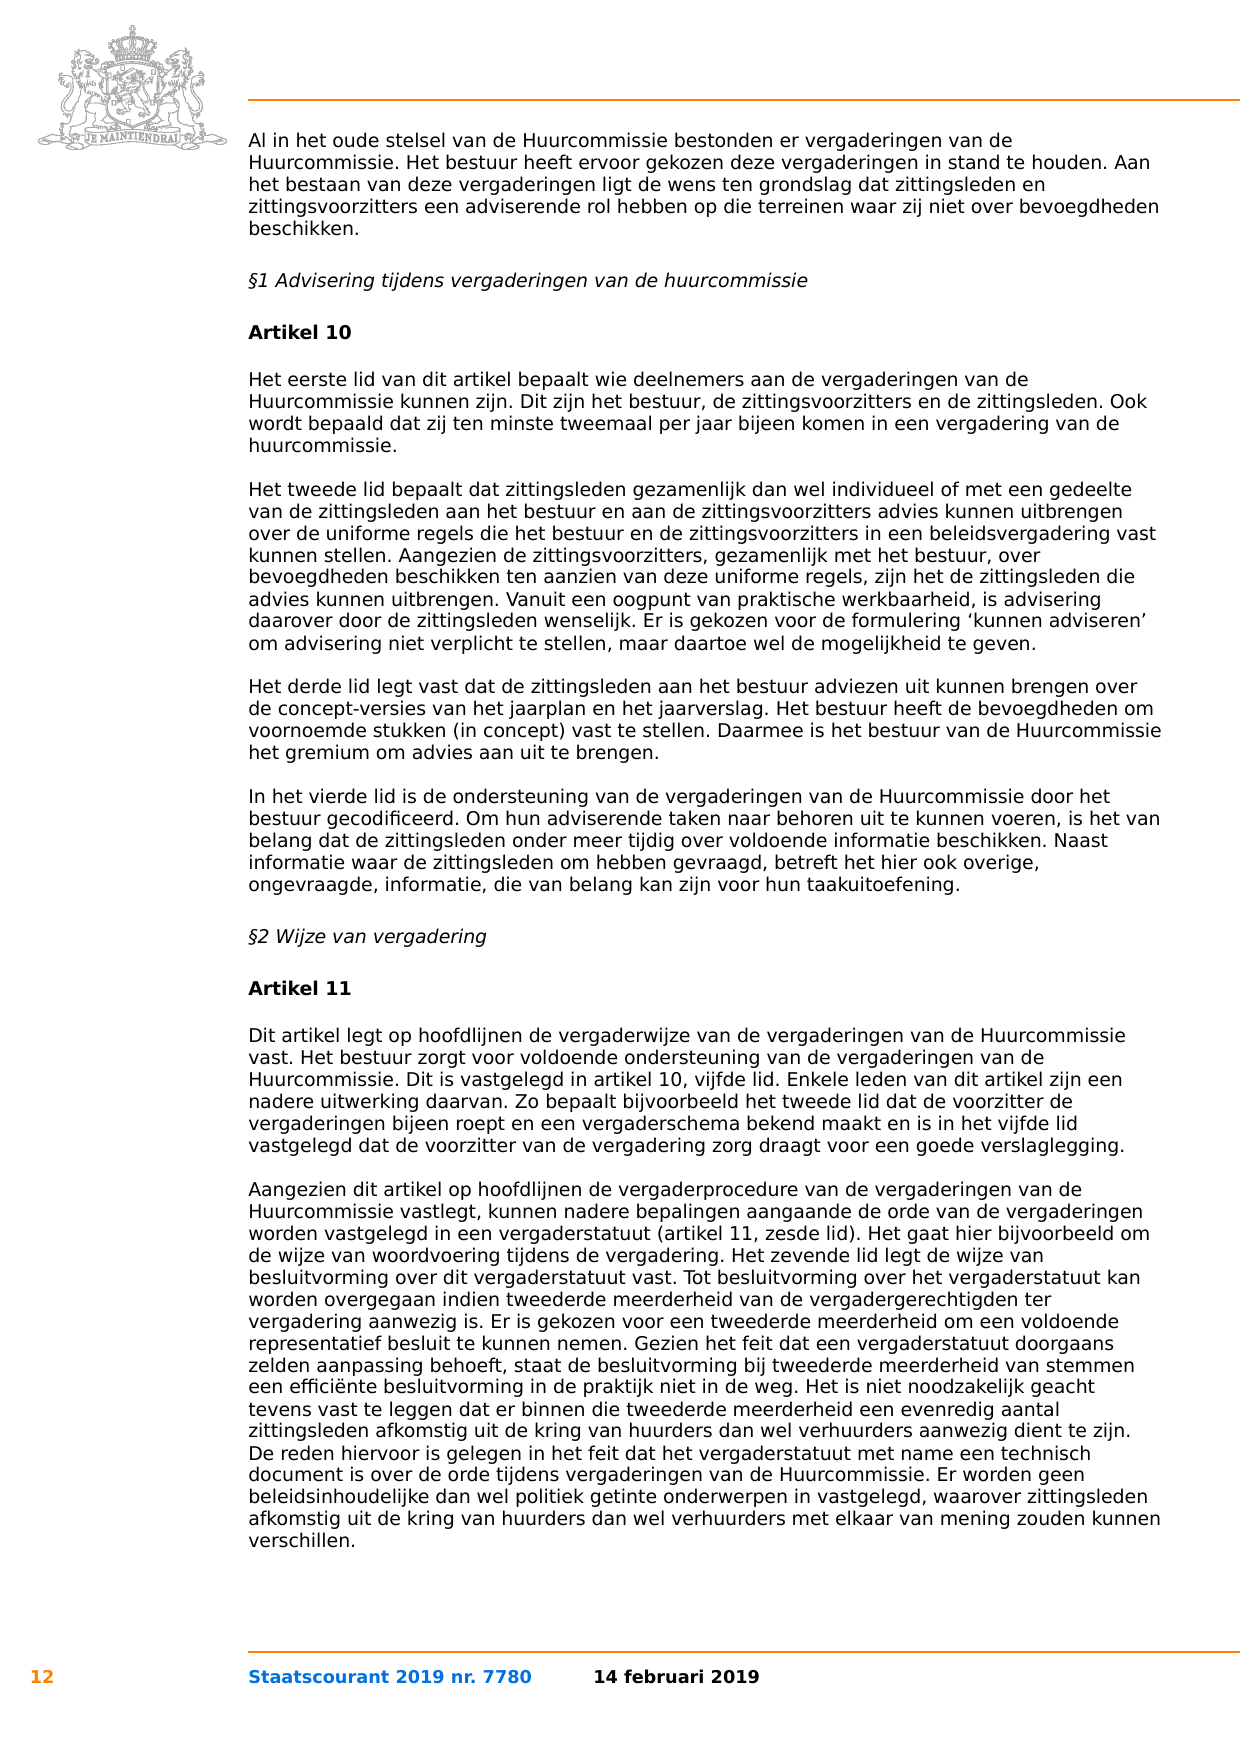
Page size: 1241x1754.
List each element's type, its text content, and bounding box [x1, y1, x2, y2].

subtitle §2 Wijze van vergadering [248, 926, 1163, 948]
text Al in het oude stelsel van de Huurcommissie bestonden er vergaderingen van de Huurcommissie. Het bestuur heeft ervoor gekozen deze vergaderingen in stand te houden. Aan het bestaan van deze vergaderingen ligt de wens ten grondslag dat zittingsleden en zittingsvoorzitters een adviserende rol hebben op die terreinen waar zij niet over bevoegdheden beschikken. [248, 130, 1163, 240]
text Het eerste lid van dit artikel bepaalt wie deelnemers aan de vergaderingen van de Huurcommissie kunnen zijn. Dit zijn het bestuur, de zittingsvoorzitters en de zittingsleden. Ook wordt bepaald dat zij ten minste tweemaal per jaar bijeen komen in een vergadering van de huurcommissie. [248, 369, 1163, 457]
subtitle §1 Advisering tijdens vergaderingen van de huurcommissie [248, 270, 1163, 292]
text In het vierde lid is de ondersteuning van de vergaderingen van de Huurcommissie door het bestuur gecodificeerd. Om hun adviserende taken naar behoren uit te kunnen voeren, is het van belang dat de zittingsleden onder meer tijdig over voldoende informatie beschikken. Naast informatie waar de zittingsleden om hebben gevraagd, betreft het hier ook overige, ongevraagde, informatie, die van belang kan zijn voor hun taakuitoefening. [248, 786, 1163, 896]
subtitle Artikel 10 [248, 322, 1163, 344]
subtitle Artikel 11 [248, 978, 1163, 1000]
text Dit artikel legt op hoofdlijnen de vergaderwijze van de vergaderingen van de Huurcommissie vast. Het bestuur zorgt voor voldoende ondersteuning van de vergaderingen van de Huurcommissie. Dit is vastgelegd in artikel 10, vijfde lid. Enkele leden van dit artikel zijn een nadere uitwerking daarvan. Zo bepaalt bijvoorbeeld het tweede lid dat de voorzitter de vergaderingen bijeen roept en een vergaderschema bekend maakt en is in het vijfde lid vastgelegd dat de voorzitter van de vergadering zorg draagt voor een goede verslaglegging. [248, 1025, 1163, 1157]
text Het tweede lid bepaalt dat zittingsleden gezamenlijk dan wel individueel of met een gedeelte van de zittingsleden aan het bestuur en aan de zittingsvoorzitters advies kunnen uitbrengen over de uniforme regels die het bestuur en de zittingsvoorzitters in een beleidsvergadering vast kunnen stellen. Aangezien de zittingsvoorzitters, gezamenlijk met het bestuur, over bevoegdheden beschikken ten aanzien van deze uniforme regels, zijn het de zittingsleden die advies kunnen uitbrengen. Vanuit een oogpunt van praktische werkbaarheid, is advisering daarover door de zittingsleden wenselijk. Er is gekozen voor de formulering ‘kunnen adviseren’ om advisering niet verplicht te stellen, maar daartoe wel de mogelijkheid te geven. [248, 478, 1163, 654]
text Aangezien dit artikel op hoofdlijnen de vergaderprocedure van de vergaderingen van de Huurcommissie vastlegt, kunnen nadere bepalingen aangaande de orde van de vergaderingen worden vastgelegd in een vergaderstatuut (artikel 11, zesde lid). Het gaat hier bijvoorbeeld om de wijze van woordvoering tijdens de vergadering. Het zevende lid legt de wijze van besluitvorming over dit vergaderstatuut vast. Tot besluitvorming over het vergaderstatuut kan worden overgegaan indien tweederde meerderheid van de vergadergerechtigden ter vergadering aanwezig is. Er is gekozen voor een tweederde meerderheid om een voldoende representatief besluit te kunnen nemen. Gezien het feit dat een vergaderstatuut doorgaans zelden aanpassing behoeft, staat de besluitvorming bij tweederde meerderheid van stemmen een efficiënte besluitvorming in de praktijk niet in de weg. Het is niet noodzakelijk geacht tevens vast te leggen dat er binnen die tweederde meerderheid een evenredig aantal zittingsleden afkomstig uit de kring van huurders dan wel verhuurders aanwezig dient te zijn. De reden hiervoor is gelegen in het feit dat het vergaderstatuut met name een technisch document is over de orde tijdens vergaderingen van de Huurcommissie. Er worden geen beleidsinhoudelijke dan wel politiek getinte onderwerpen in vastgelegd, waarover zittingsleden afkomstig uit de kring van huurders dan wel verhuurders met elkaar van mening zouden kunnen verschillen. [248, 1179, 1163, 1552]
text Het derde lid legt vast dat de zittingsleden aan het bestuur adviezen uit kunnen brengen over de concept-versies van het jaarplan en het jaarverslag. Het bestuur heeft de bevoegdheden om voornoemde stukken (in concept) vast te stellen. Daarmee is het bestuur van de Huurcommissie het gremium om advies aan uit te brengen. [248, 676, 1163, 764]
picture [38, 25, 227, 150]
